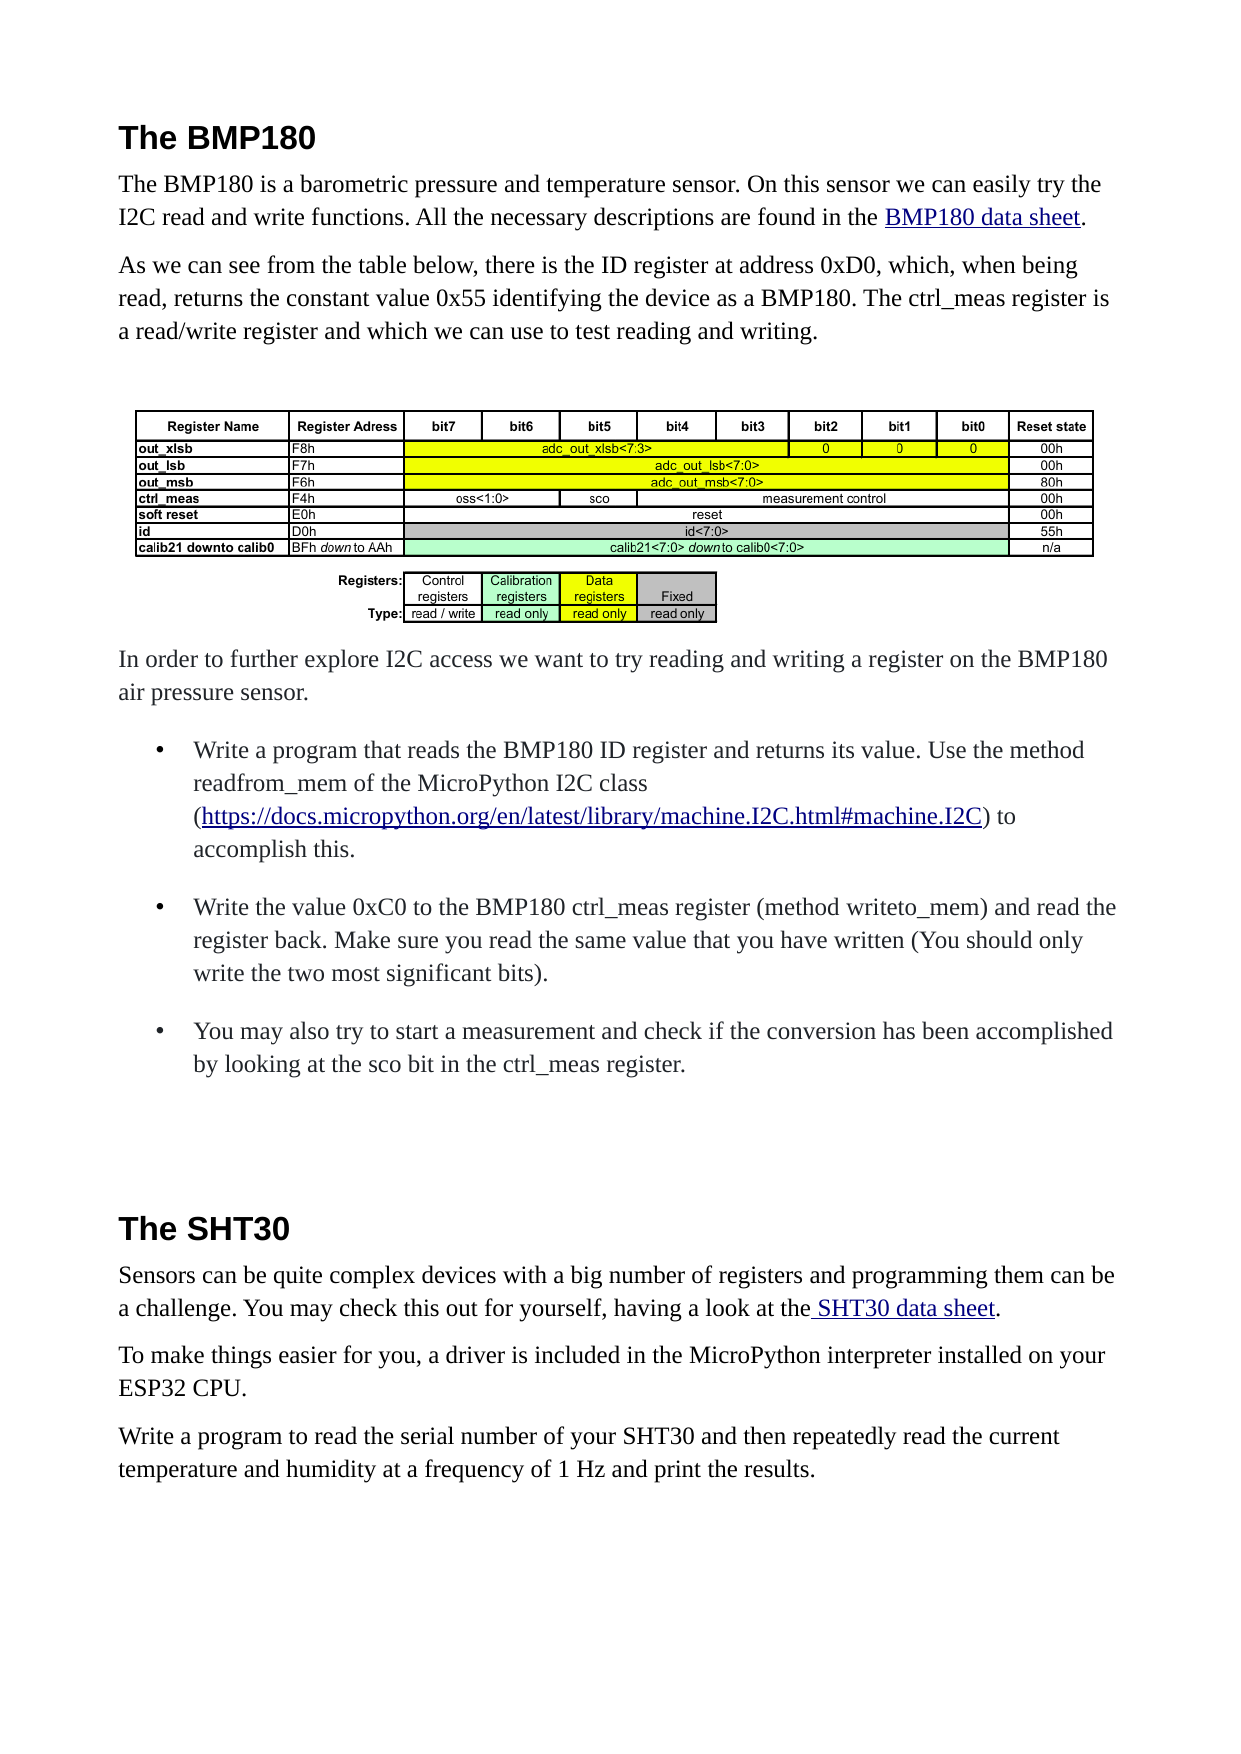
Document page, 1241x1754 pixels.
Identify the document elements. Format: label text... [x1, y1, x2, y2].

subtitle The SHT30 [118, 1209, 1122, 1247]
text In order to further explore I2C access we want to try reading and writing a register on the BMP180 air pressure sensor. [118, 363, 1122, 706]
text Sensors can be quite complex devices with a big number of registers and programming them can be a challenge. You may check this out for yourself, having a look at the SHT30 data sheet. [118, 1260, 1122, 1322]
text The BMP180 is a barometric pressure and temperature sensor. On this sensor we can easily try the I2C read and write functions. All the necessary descriptions are found in the BMP180 data sheet. [118, 169, 1122, 231]
text To make things easier for you, a driver is included in the MicroPython interpreter installed on your ESP32 CPU. [118, 1340, 1122, 1402]
list You may also try to start a measurement and check if the conversion has been accomplished by looking at the sco bit in the ctrl_meas register. [156, 1016, 1122, 1078]
subtitle The BMP180 [118, 118, 1122, 157]
list Write the value 0xC0 to the BMP180 ctrl_meas register (method writeto_mem) and read the register back. Make sure you read the same value that you have written (You should only write the two most significant bits). [156, 892, 1122, 987]
list Write a program that reads the BMP180 ID register and returns its value. Use the method readfrom_mem of the MicroPython I2C class (https://docs.micropython.org/en/latest/library/machine.I2C.html#machine.I2C) to accomplish this. [156, 735, 1122, 863]
picture [111, 386, 1116, 640]
text As we can see from the table below, there is the ID register at address 0xD0, which, when being read, returns the constant value 0x55 identifying the device as a BMP180. The ctrl_meas register is a read/write register and which we can use to test reading and writing. [118, 250, 1122, 344]
text Write a program to read the serial number of your SHT30 and then repeatedly read the current temperature and humidity at a frequency of 1 Hz and print the results. [118, 1421, 1122, 1483]
